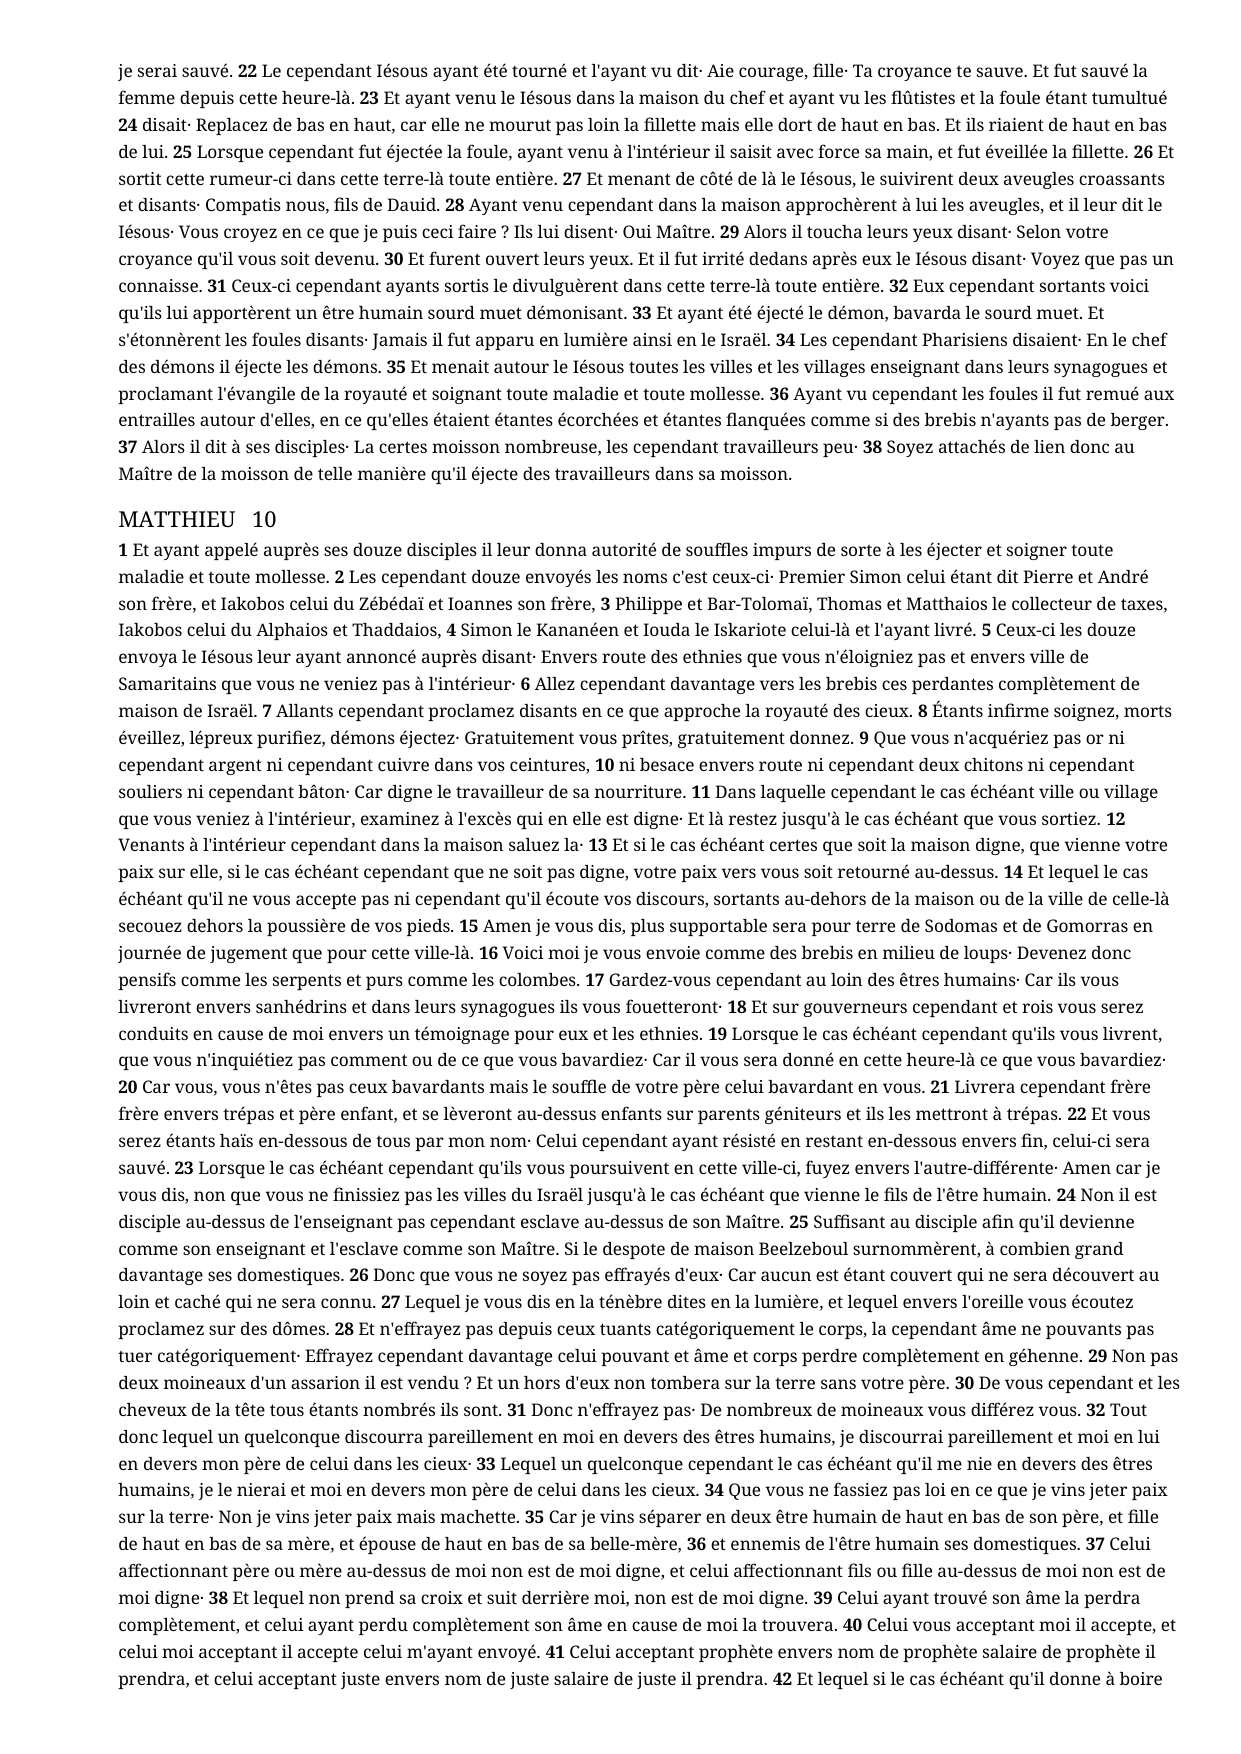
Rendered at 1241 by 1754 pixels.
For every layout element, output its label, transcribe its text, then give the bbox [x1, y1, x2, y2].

text 1 Et ayant appelé auprès ses douze disciples il leur donna autorité de souffles impurs de sorte à les éjecter et soigner toute maladie et toute mollesse. 2 Les cependant douze envoyés les noms c'est ceux-ci· Premier Simon celui étant dit Pierre et André son frère, et Iakobos celui du Zébédaï et Ioannes son frère, 3 Philippe et Bar-Tolomaï, Thomas et Matthaios le collecteur de taxes, Iakobos celui du Alphaios et Thaddaios, 4 Simon le Kananéen et Iouda le Iskariote celui-là et l'ayant livré. 5 Ceux-ci les douze envoya le Iésous leur ayant annoncé auprès disant· Envers route des ethnies que vous n'éloigniez pas et envers ville de Samaritains que vous ne veniez pas à l'intérieur· 6 Allez cependant davantage vers les brebis ces perdantes complètement de maison de Israël. 7 Allants cependant proclamez disants en ce que approche la royauté des cieux. 8 Étants infirme soignez, morts éveillez, lépreux purifiez, démons éjectez· Gratuitement vous prîtes, gratuitement donnez. 9 Que vous n'acquériez pas or ni cependant argent ni cependant cuivre dans vos ceintures, 10 ni besace envers route ni cependant deux chitons ni cependant souliers ni cependant bâton· Car digne le travailleur de sa nourriture. 11 Dans laquelle cependant le cas échéant ville ou village que vous veniez à l'intérieur, examinez à l'excès qui en elle est digne· Et là restez jusqu'à le cas échéant que vous sortiez. 12 Venants à l'intérieur cependant dans la maison saluez la· 13 Et si le cas échéant certes que soit la maison digne, que vienne votre paix sur elle, si le cas échéant cependant que ne soit pas digne, votre paix vers vous soit retourné au-dessus. 14 Et lequel le cas échéant qu'il ne vous accepte pas ni cependant qu'il écoute vos discours, sortants au-dehors de la maison ou de la ville de celle-là secouez dehors la poussière de vos pieds. 15 Amen je vous dis, plus supportable sera pour terre de Sodomas et de Gomorras en journée de jugement que pour cette ville-là. 16 Voici moi je vous envoie comme des brebis en milieu de loups· Devenez donc pensifs comme les serpents et purs comme les colombes. 17 Gardez-vous cependant au loin des êtres humains· Car ils vous livreront envers sanhédrins et dans leurs synagogues ils vous fouetteront· 18 Et sur gouverneurs cependant et rois vous serez conduits en cause de moi envers un témoignage pour eux et les ethnies. 19 Lorsque le cas échéant cependant qu'ils vous livrent, que vous n'inquiétiez pas comment ou de ce que vous bavardiez· Car il vous sera donné en cette heure-là ce que vous bavardiez· 20 Car vous, vous n'êtes pas ceux bavardants mais le souffle de votre père celui bavardant en vous. 21 Livrera cependant frère frère envers trépas et père enfant, et se lèveront au-dessus enfants sur parents géniteurs et ils les mettront à trépas. 22 Et vous serez étants haïs en-dessous de tous par mon nom· Celui cependant ayant résisté en restant en-dessous envers fin, celui-ci sera sauvé. 23 Lorsque le cas échéant cependant qu'ils vous poursuivent en cette ville-ci, fuyez envers l'autre-différente· Amen car je vous dis, non que vous ne finissiez pas les villes du Israël jusqu'à le cas échéant que vienne le fils de l'être humain. 24 Non il est disciple au-dessus de l'enseignant pas cependant esclave au-dessus de son Maître. 25 Suffisant au disciple afin qu'il devienne comme son enseignant et l'esclave comme son Maître. Si le despote de maison Beelzeboul surnommèrent, à combien grand davantage ses domestiques. 26 Donc que vous ne soyez pas effrayés d'eux· Car aucun est étant couvert qui ne sera découvert au loin et caché qui ne sera connu. 27 Lequel je vous dis en la ténèbre dites en la lumière, et lequel envers l'oreille vous écoutez proclamez sur des dômes. 28 Et n'effrayez pas depuis ceux tuants catégoriquement le corps, la cependant âme ne pouvants pas tuer catégoriquement· Effrayez cependant davantage celui pouvant et âme et corps perdre complètement en géhenne. 29 Non pas deux moineaux d'un assarion il est vendu ? Et un hors d'eux non tombera sur la terre sans votre père. 30 De vous cependant et les cheveux de la tête tous étants nombrés ils sont. 31 Donc n'effrayez pas· De nombreux de moineaux vous différez vous. 32 Tout donc lequel un quelconque discourra pareillement en moi en devers des êtres humains, je discourrai pareillement et moi en lui en devers mon père de celui dans les cieux· 33 Lequel un quelconque cependant le cas échéant qu'il me nie en devers des êtres humains, je le nierai et moi en devers mon père de celui dans les cieux. 34 Que vous ne fassiez pas loi en ce que je vins jeter paix sur la terre· Non je vins jeter paix mais machette. 35 Car je vins séparer en deux être humain de haut en bas de son père, et fille de haut en bas de sa mère, et épouse de haut en bas de sa belle-mère, 36 et ennemis de l'être humain ses domestiques. 37 Celui affectionnant père ou mère au-dessus de moi non est de moi digne, et celui affectionnant fils ou fille au-dessus de moi non est de moi digne· 38 Et lequel non prend sa croix et suit derrière moi, non est de moi digne. 39 Celui ayant trouvé son âme la perdra complètement, et celui ayant perdu complètement son âme en cause de moi la trouvera. 40 Celui vous acceptant moi il accepte, et celui moi acceptant il accepte celui m'ayant envoyé. 41 Celui acceptant prophète envers nom de prophète salaire de prophète il prendra, et celui acceptant juste envers nom de juste salaire de juste il prendra. 42 Et lequel si le cas échéant qu'il donne à boire [118, 538, 1181, 1690]
text je serai sauvé. 22 Le cependant Iésous ayant été tourné et l'ayant vu dit· Aie courage, fille· Ta croyance te sauve. Et fut sauvé la femme depuis cette heure-là. 23 Et ayant venu le Iésous dans la maison du chef et ayant vu les flûtistes et la foule étant tumultué 24 disait· Replacez de bas en haut, car elle ne mourut pas loin la fillette mais elle dort de haut en bas. Et ils riaient de haut en bas de lui. 25 Lorsque cependant fut éjectée la foule, ayant venu à l'intérieur il saisit avec force sa main, et fut éveillée la fillette. 26 Et sortit cette rumeur-ci dans cette terre-là toute entière. 27 Et menant de côté de là le Iésous, le suivirent deux aveugles croassants et disants· Compatis nous, fils de Dauid. 28 Ayant venu cependant dans la maison approchèrent à lui les aveugles, et il leur dit le Iésous· Vous croyez en ce que je puis ceci faire ? Ils lui disent· Oui Maître. 29 Alors il toucha leurs yeux disant· Selon votre croyance qu'il vous soit devenu. 30 Et furent ouvert leurs yeux. Et il fut irrité dedans après eux le Iésous disant· Voyez que pas un connaisse. 31 Ceux-ci cependant ayants sortis le divulguèrent dans cette terre-là toute entière. 32 Eux cependant sortants voici qu'ils lui apportèrent un être humain sourd muet démonisant. 33 Et ayant été éjecté le démon, bavarda le sourd muet. Et s'étonnèrent les foules disants· Jamais il fut apparu en lumière ainsi en le Israël. 34 Les cependant Pharisiens disaient· En le chef des démons il éjecte les démons. 35 Et menait autour le Iésous toutes les villes et les villages enseignant dans leurs synagogues et proclamant l'évangile de la royauté et soignant toute maladie et toute mollesse. 36 Ayant vu cependant les foules il fut remué aux entrailles autour d'elles, en ce qu'elles étaient étantes écorchées et étantes flanquées comme si des brebis n'ayants pas de berger. 37 Alors il dit à ses disciples· La certes moisson nombreuse, les cependant travailleurs peu· 38 Soyez attachés de lien donc au Maître de la moisson de telle manière qu'il éjecte des travailleurs dans sa moisson. [118, 59, 1181, 486]
text MATTHIEU 10 [118, 504, 1181, 533]
